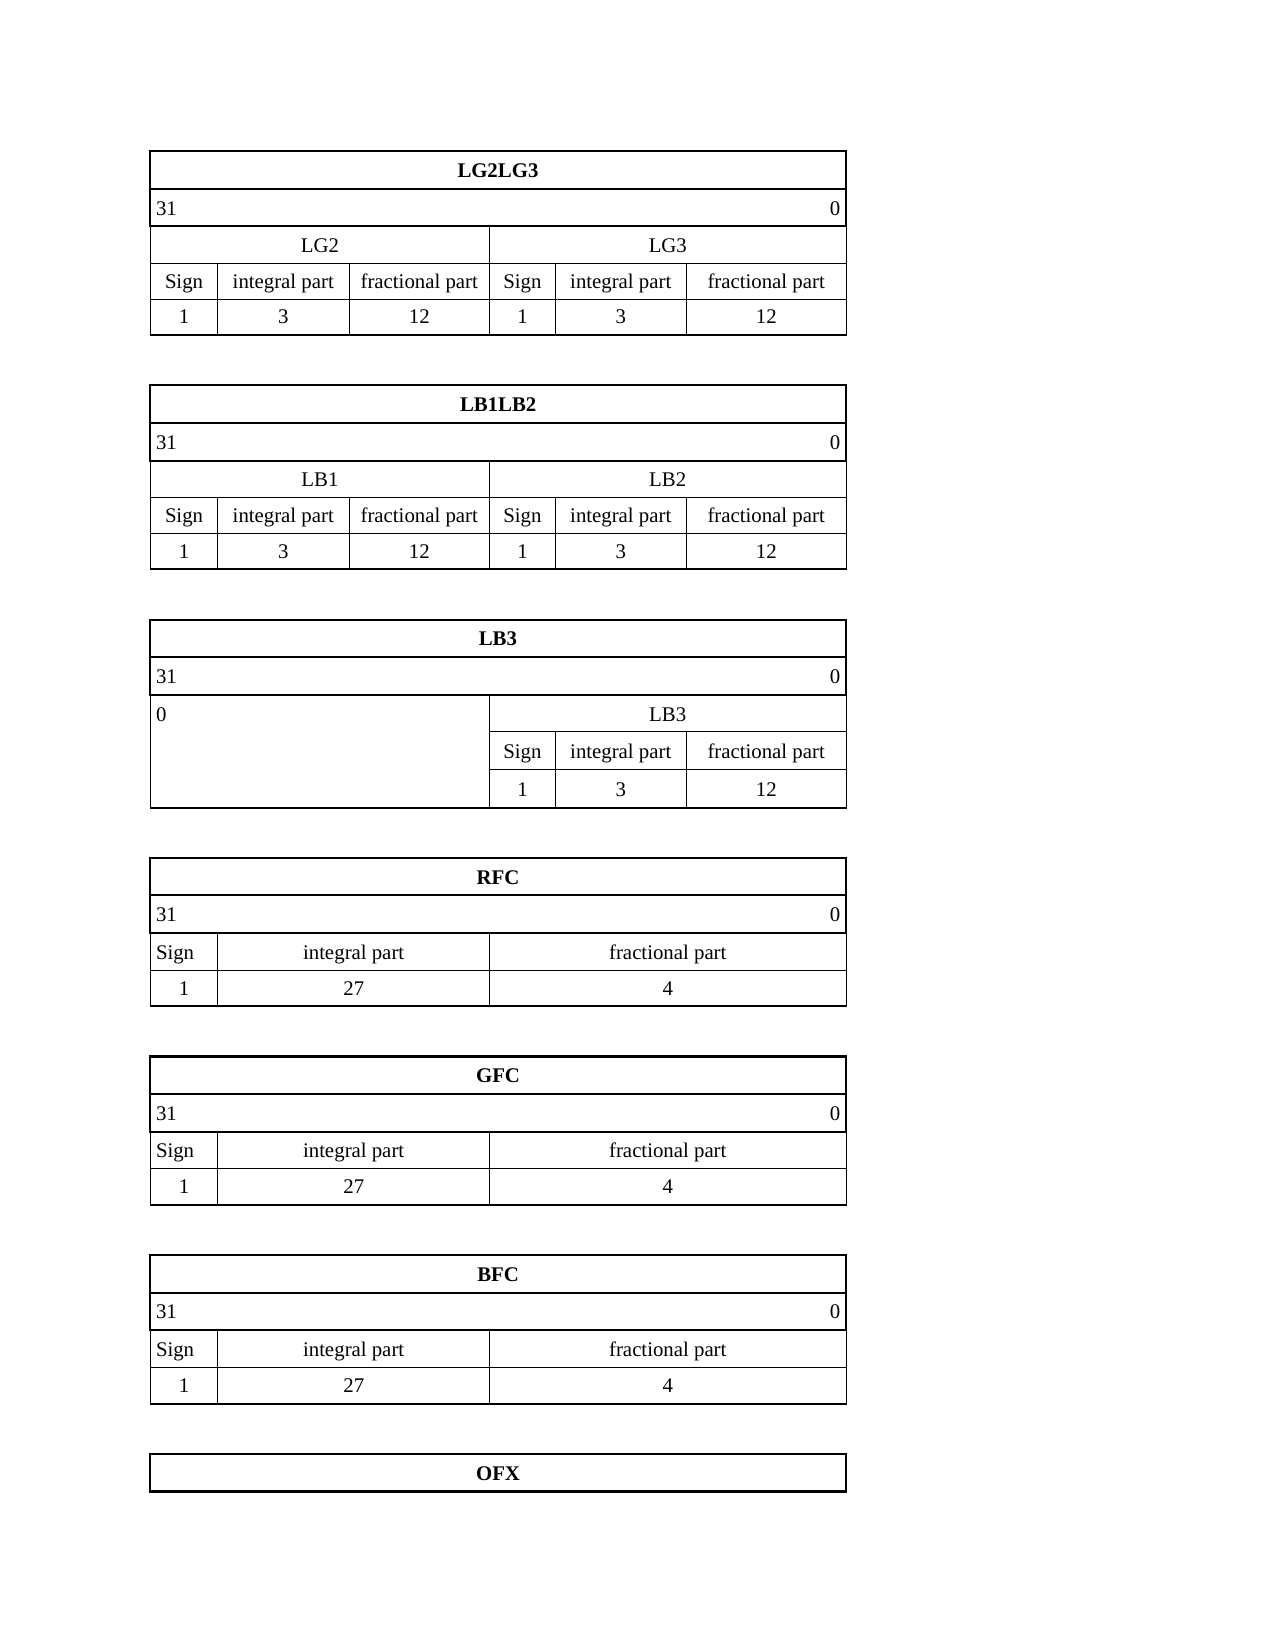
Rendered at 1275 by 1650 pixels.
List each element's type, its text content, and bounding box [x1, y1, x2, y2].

table_header RFC [151, 859, 845, 894]
table_cell 1 [151, 300, 217, 334]
table_header LG2LG3 [151, 152, 845, 188]
table_cell 0 [489, 1294, 845, 1329]
table_cell integral part [556, 732, 686, 769]
table_cell LB3 [490, 696, 846, 731]
table_cell LG2 [151, 227, 489, 263]
table_cell 0 [489, 896, 845, 932]
table_cell 12 [687, 300, 846, 334]
table_header LB1LB2 [151, 386, 845, 422]
table_cell Sign [151, 1133, 217, 1168]
table_cell fractional part [687, 264, 846, 298]
table_cell LB1 [151, 462, 489, 497]
table_cell 27 [218, 1368, 489, 1402]
table_cell 27 [218, 971, 489, 1005]
table_cell fractional part [687, 498, 846, 533]
table_cell Sign [490, 732, 555, 769]
table_cell 1 [151, 971, 217, 1005]
table_cell fractional part [350, 264, 489, 298]
table_cell 12 [687, 770, 846, 807]
table_cell 31 [151, 190, 489, 225]
table_header LB3 [151, 621, 845, 656]
table_cell 31 [151, 1294, 489, 1329]
table_cell 3 [218, 300, 349, 334]
table_cell integral part [556, 264, 686, 298]
table_cell Sign [151, 934, 217, 969]
table_cell LB2 [490, 462, 846, 497]
table_cell fractional part [350, 498, 489, 533]
table_cell 31 [151, 896, 489, 932]
table_cell 0 [489, 190, 845, 225]
table_cell 12 [350, 300, 489, 334]
table_cell 0 [489, 658, 845, 694]
table_cell Sign [151, 1331, 217, 1367]
table_cell Sign [490, 264, 555, 298]
table_cell 1 [151, 534, 217, 568]
table_cell Sign [151, 498, 217, 533]
table_cell 31 [151, 658, 489, 694]
table_cell Sign [151, 264, 217, 298]
table_cell 3 [556, 770, 686, 807]
table_cell 0 [151, 696, 489, 807]
table_cell 1 [490, 300, 555, 334]
table_cell integral part [218, 498, 349, 533]
table_cell 1 [151, 1169, 217, 1204]
table_cell Sign [490, 498, 555, 533]
table_cell integral part [218, 1133, 489, 1168]
table_cell 0 [489, 424, 845, 459]
table_cell 1 [151, 1368, 217, 1402]
table_cell 1 [490, 534, 555, 568]
table_cell 27 [218, 1169, 489, 1204]
table_cell 4 [490, 1368, 846, 1402]
table_cell 4 [490, 1169, 846, 1204]
table_cell 3 [556, 534, 686, 568]
table_cell 0 [489, 1095, 845, 1131]
table_header BFC [151, 1256, 845, 1292]
table_header OFX [151, 1455, 845, 1490]
table_cell 3 [556, 300, 686, 334]
table_cell fractional part [490, 1133, 846, 1168]
table_cell LG3 [490, 227, 846, 263]
table_cell 31 [151, 1095, 489, 1131]
table_cell 1 [490, 770, 555, 807]
table_cell integral part [556, 498, 686, 533]
table_cell 31 [151, 424, 489, 459]
table_header GFC [151, 1058, 845, 1093]
table_cell fractional part [490, 934, 846, 969]
table_cell 4 [490, 971, 846, 1005]
table_cell 12 [687, 534, 846, 568]
table_cell integral part [218, 934, 489, 969]
table_cell 3 [218, 534, 349, 568]
table_cell fractional part [490, 1331, 846, 1367]
table_cell 12 [350, 534, 489, 568]
table_cell fractional part [687, 732, 846, 769]
table_cell integral part [218, 264, 349, 298]
table_cell integral part [218, 1331, 489, 1367]
